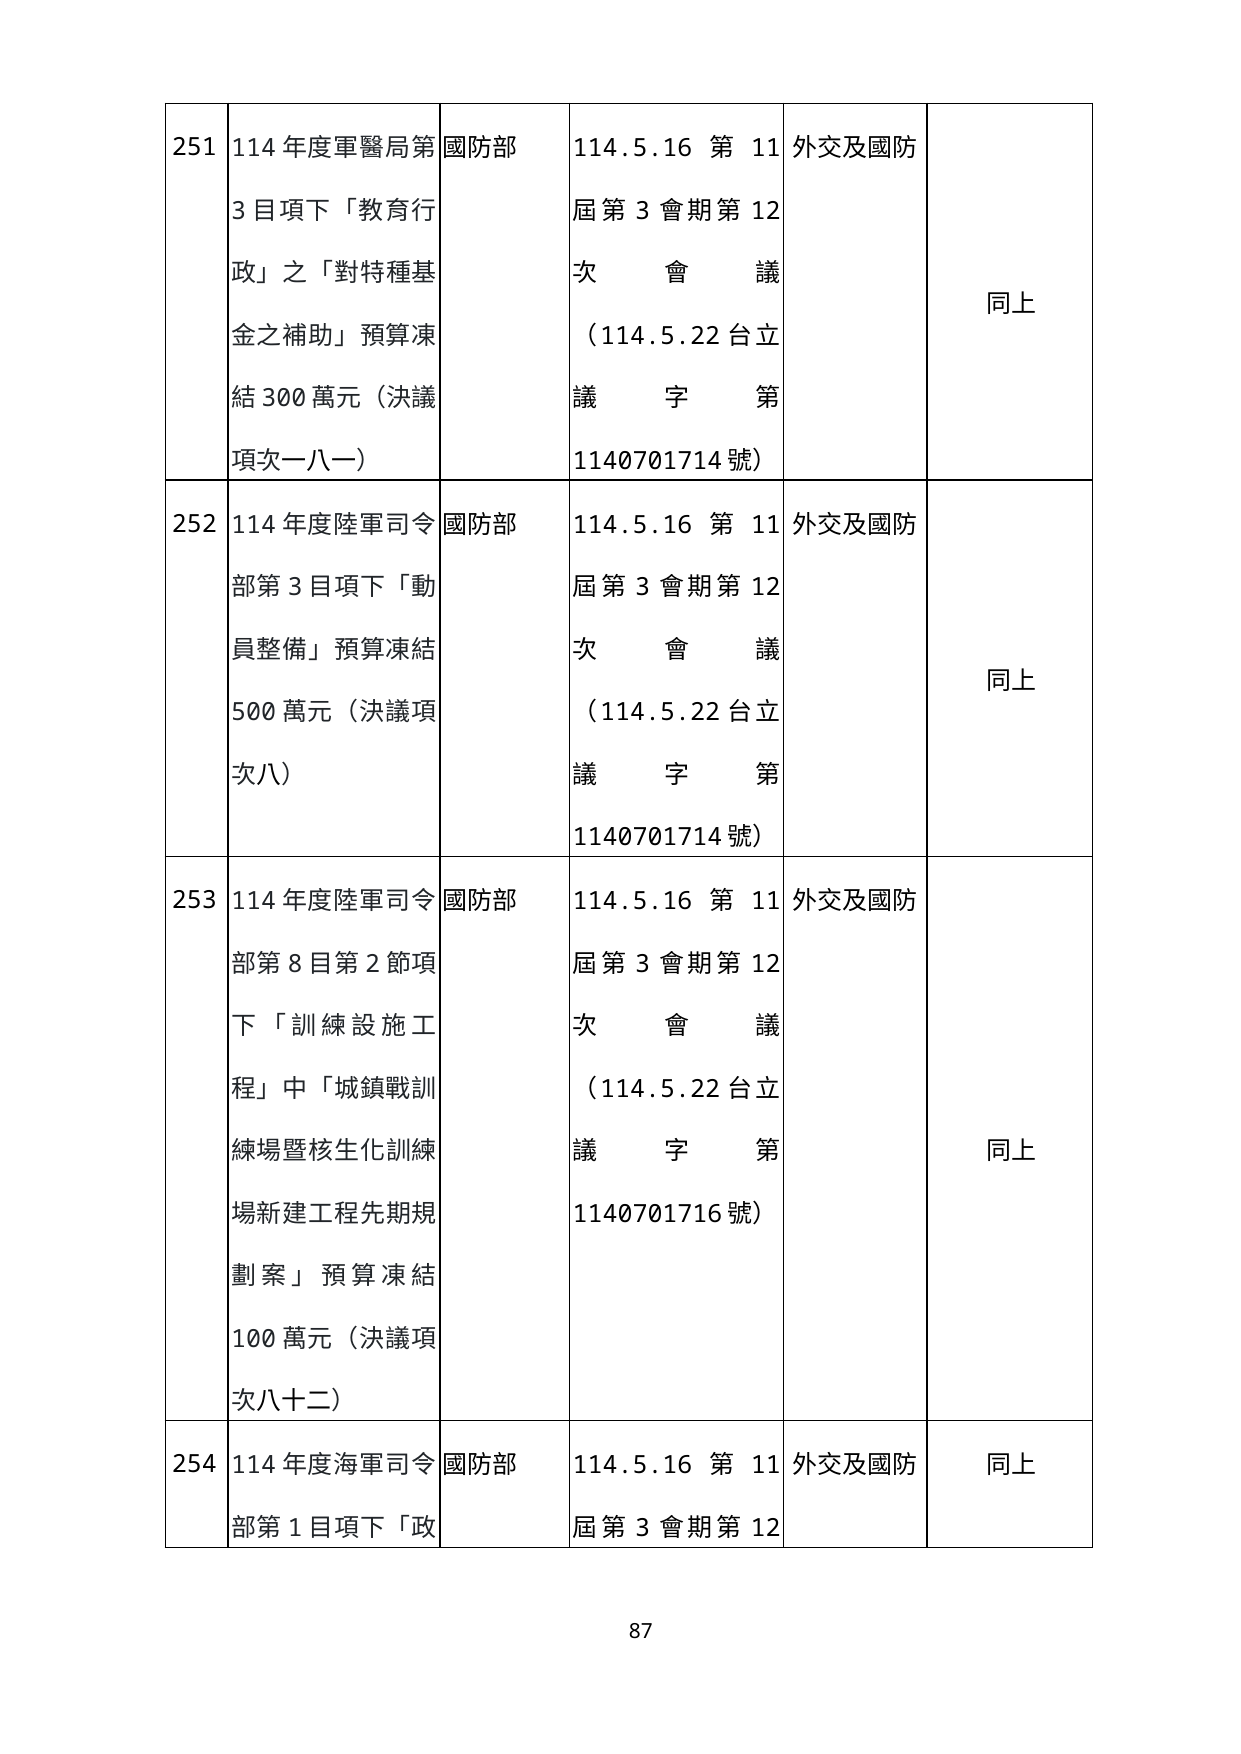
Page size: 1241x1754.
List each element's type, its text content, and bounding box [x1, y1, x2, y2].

table_cell 同上 [928, 1421, 1092, 1546]
table_cell 國防部 [441, 481, 569, 856]
table_cell 114年度海軍司令部第1目項下「政 [229, 1421, 439, 1546]
table_cell 國防部 [441, 104, 569, 479]
table_cell 114.5.16第11屆第3會期第12次會議（114.5.22台立議字第1140701714號） [570, 481, 783, 856]
table_cell [166, 481, 227, 856]
table_cell 同上 [928, 481, 1092, 856]
table_cell [166, 857, 227, 1420]
table_cell [166, 104, 227, 479]
table_cell 114年度陸軍司令部第8目第2節項下「訓練設施工程」中「城鎮戰訓練場暨核生化訓練場新建工程先期規劃案」預算凍結100萬元（決議項次八十二） [229, 857, 439, 1420]
table_cell [166, 1421, 227, 1546]
table_cell 同上 [928, 104, 1092, 479]
table_cell 國防部 [441, 1421, 569, 1546]
table_cell 114.5.16第11屆第3會期第12 [570, 1421, 783, 1546]
table_cell 外交及國防 [784, 481, 926, 856]
table_cell 114年度軍醫局第3目項下「教育行政」之「對特種基金之補助」預算凍結300萬元（決議項次一八一） [229, 104, 439, 479]
table_cell 外交及國防 [784, 857, 926, 1420]
table_cell 114.5.16第11屆第3會期第12次會議（114.5.22台立議字第1140701714號） [570, 104, 783, 479]
table_cell 外交及國防 [784, 104, 926, 479]
table_cell 114年度陸軍司令部第3目項下「動員整備」預算凍結500萬元（決議項次八） [229, 481, 439, 856]
table_cell 114.5.16第11屆第3會期第12次會議（114.5.22台立議字第1140701716號） [570, 857, 783, 1420]
table_cell 國防部 [441, 857, 569, 1420]
table_cell 外交及國防 [784, 1421, 926, 1546]
table_cell 同上 [928, 857, 1092, 1420]
